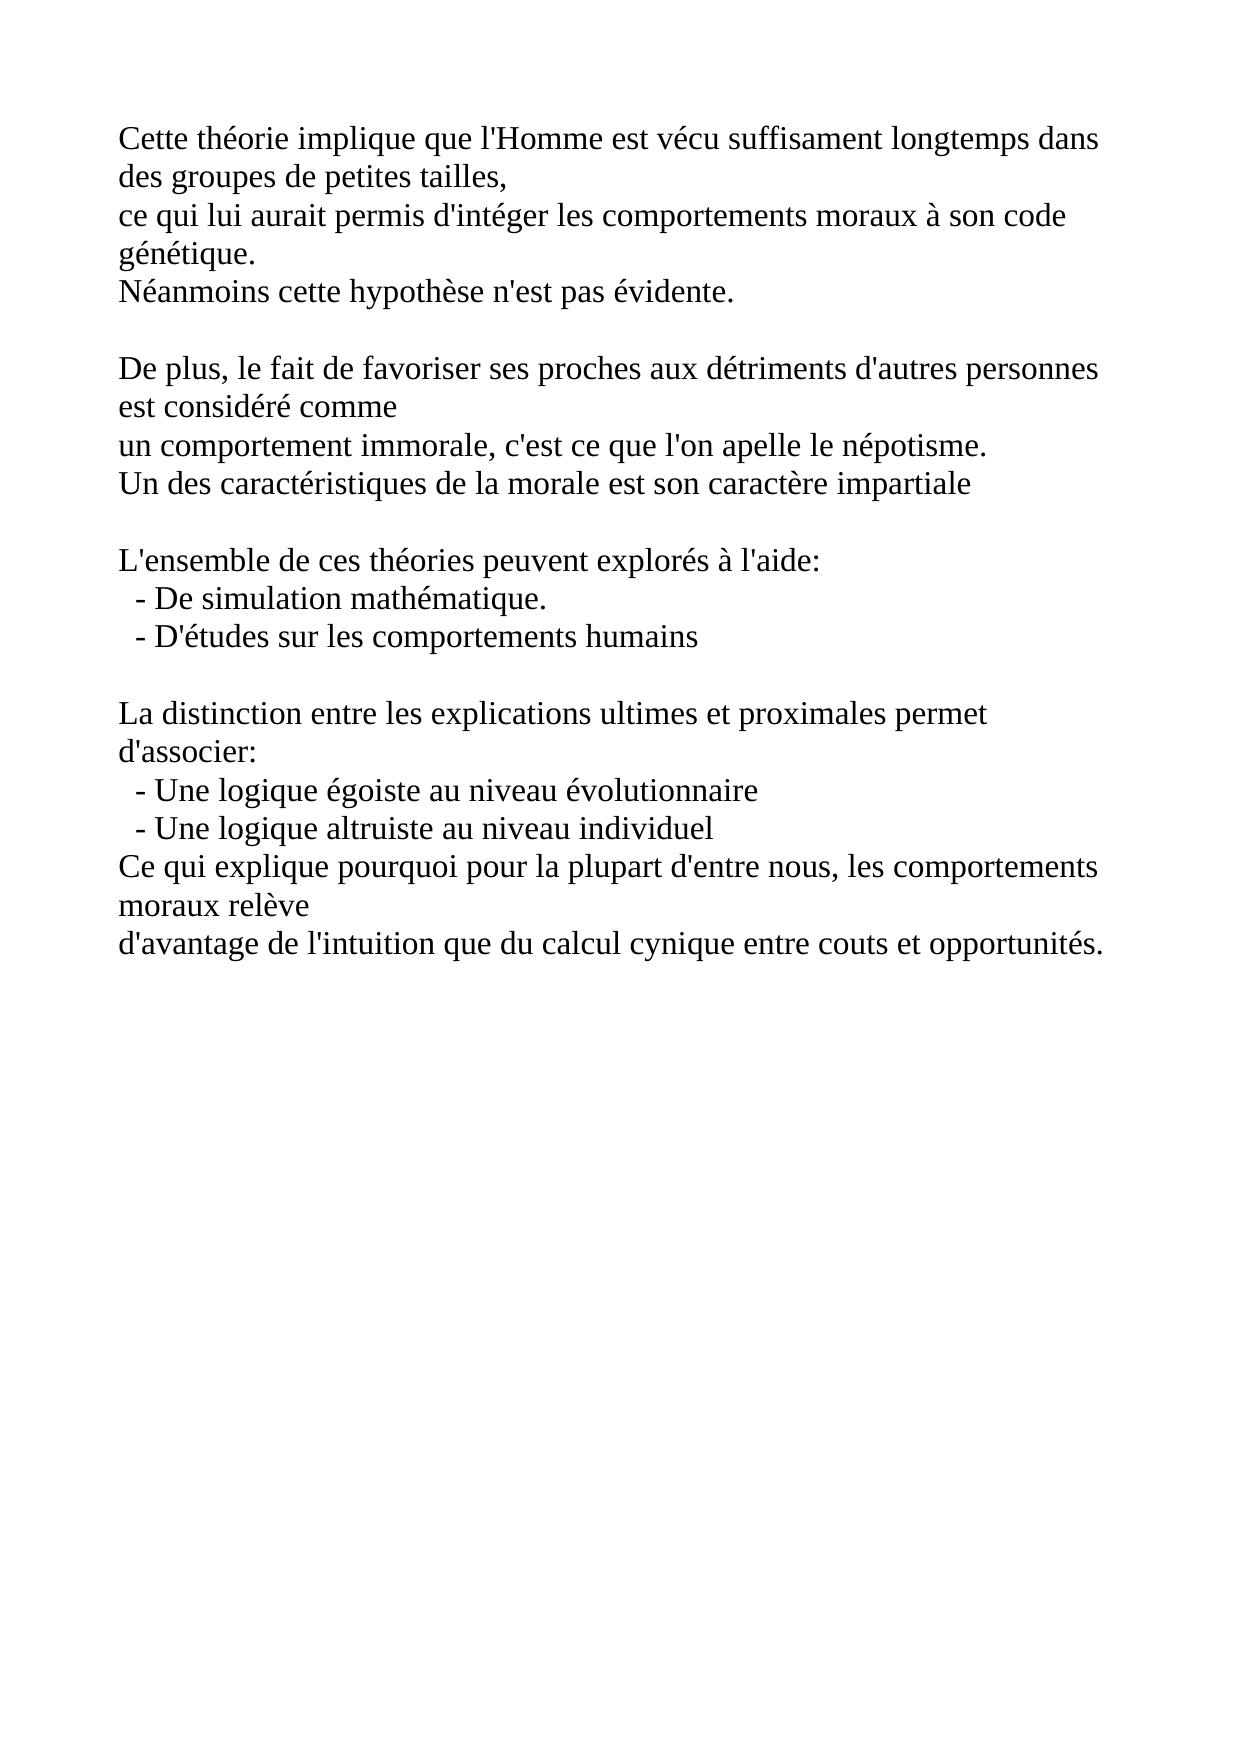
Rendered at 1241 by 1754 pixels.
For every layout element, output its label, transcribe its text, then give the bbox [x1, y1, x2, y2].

text - Une logique altruiste au niveau individuel [118, 808, 1122, 846]
text Cette théorie implique que l'Homme est vécu suffisament longtemps dans des groupes de petites tailles, [118, 118, 1122, 195]
text Néanmoins cette hypothèse n'est pas évidente. [118, 271, 1122, 310]
text L'ensemble de ces théories peuvent explorés à l'aide: [118, 540, 1122, 578]
text Un des caractéristiques de la morale est son caractère impartiale [118, 463, 1122, 501]
text Ce qui explique pourquoi pour la plupart d'entre nous, les comportements moraux relève [118, 846, 1122, 923]
text La distinction entre les explications ultimes et proximales permet d'associer: [118, 693, 1122, 770]
text - D'études sur les comportements humains [118, 616, 1122, 655]
text - De simulation mathématique. [118, 578, 1122, 616]
text ce qui lui aurait permis d'intéger les comportements moraux à son code génétique. [118, 195, 1122, 271]
text d'avantage de l'intuition que du calcul cynique entre couts et opportunités. [118, 923, 1122, 961]
text un comportement immorale, c'est ce que l'on apelle le népotisme. [118, 425, 1122, 463]
text - Une logique égoiste au niveau évolutionnaire [118, 770, 1122, 808]
text De plus, le fait de favoriser ses proches aux détriments d'autres personnes est considéré comme [118, 348, 1122, 425]
